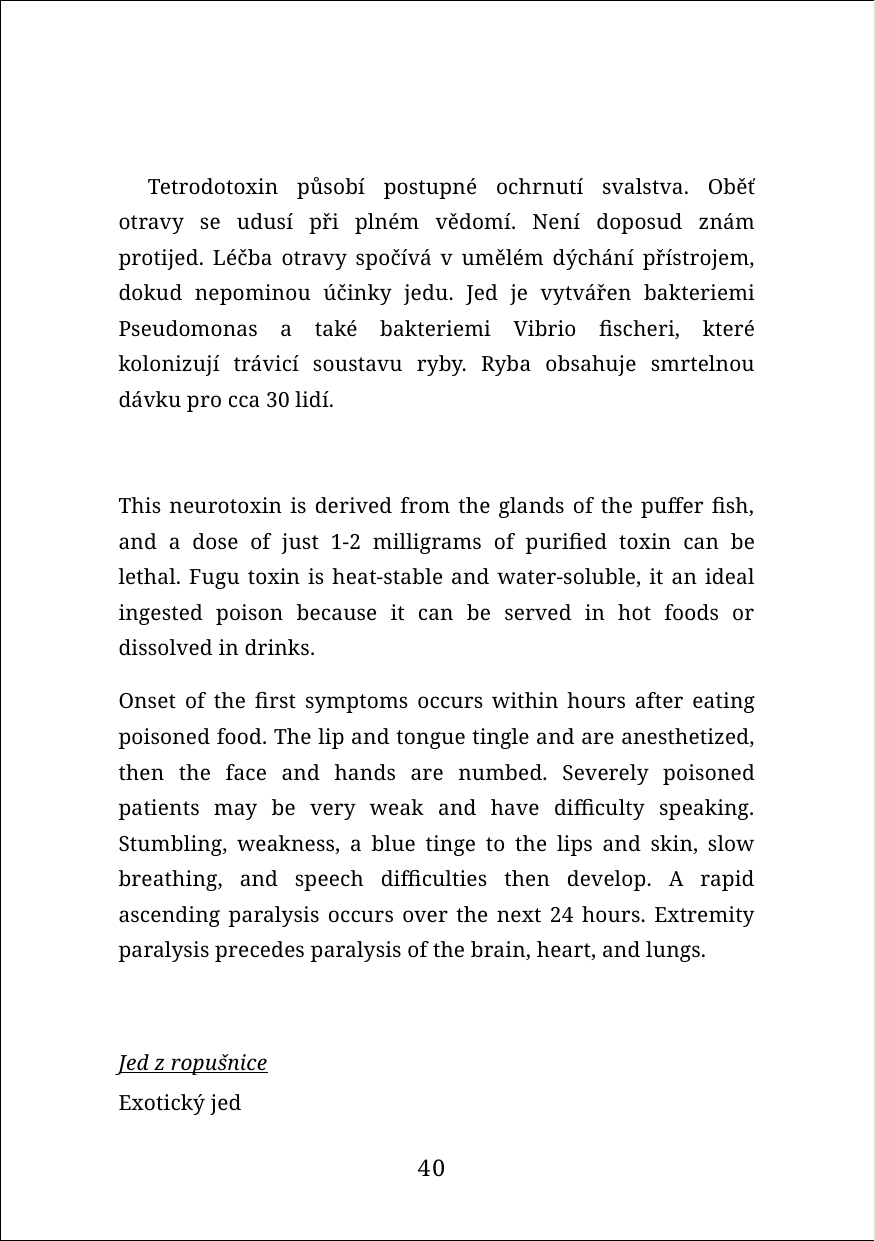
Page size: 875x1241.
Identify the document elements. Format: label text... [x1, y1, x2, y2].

text Tetrodotoxin působí postupné ochrnutí svalstva. Oběť otravy se udusí při plném vědomí. Není doposud znám protijed. Léčba otravy spočívá v umělém dýchání přístrojem, dokud nepominou účinky jedu. Jed je vytvářen bakteriemi Pseudomonas a také bakteriemi Vibrio fischeri, které kolonizují trávicí soustavu ryby. Ryba obsahuje smrtelnou dávku pro cca 30 lidí. [118, 172, 756, 413]
subtitle Jed z ropušnice [118, 1048, 756, 1076]
text Onset of the first symptoms occurs within hours after eating poisoned food. The lip and tongue tingle and are anesthetized, then the face and hands are numbed. Severely poisoned patients may be very weak and have difficulty speaking. Stumbling, weakness, a blue tinge to the lips and skin, slow breathing, and speech difficulties then develop. A rapid ascending paralysis occurs over the next 24 hours. Extremity paralysis precedes paralysis of the brain, heart, and lungs. [118, 687, 756, 964]
text Exotický jed [118, 1088, 756, 1116]
text This neurotoxin is derived from the glands of the puffer fish, and a dose of just 1-2 milligrams of purified toxin can be lethal. Fugu toxin is heat-stable and water-soluble, it an ideal ingested poison because it can be served in hot foods or dissolved in drinks. [118, 491, 756, 662]
